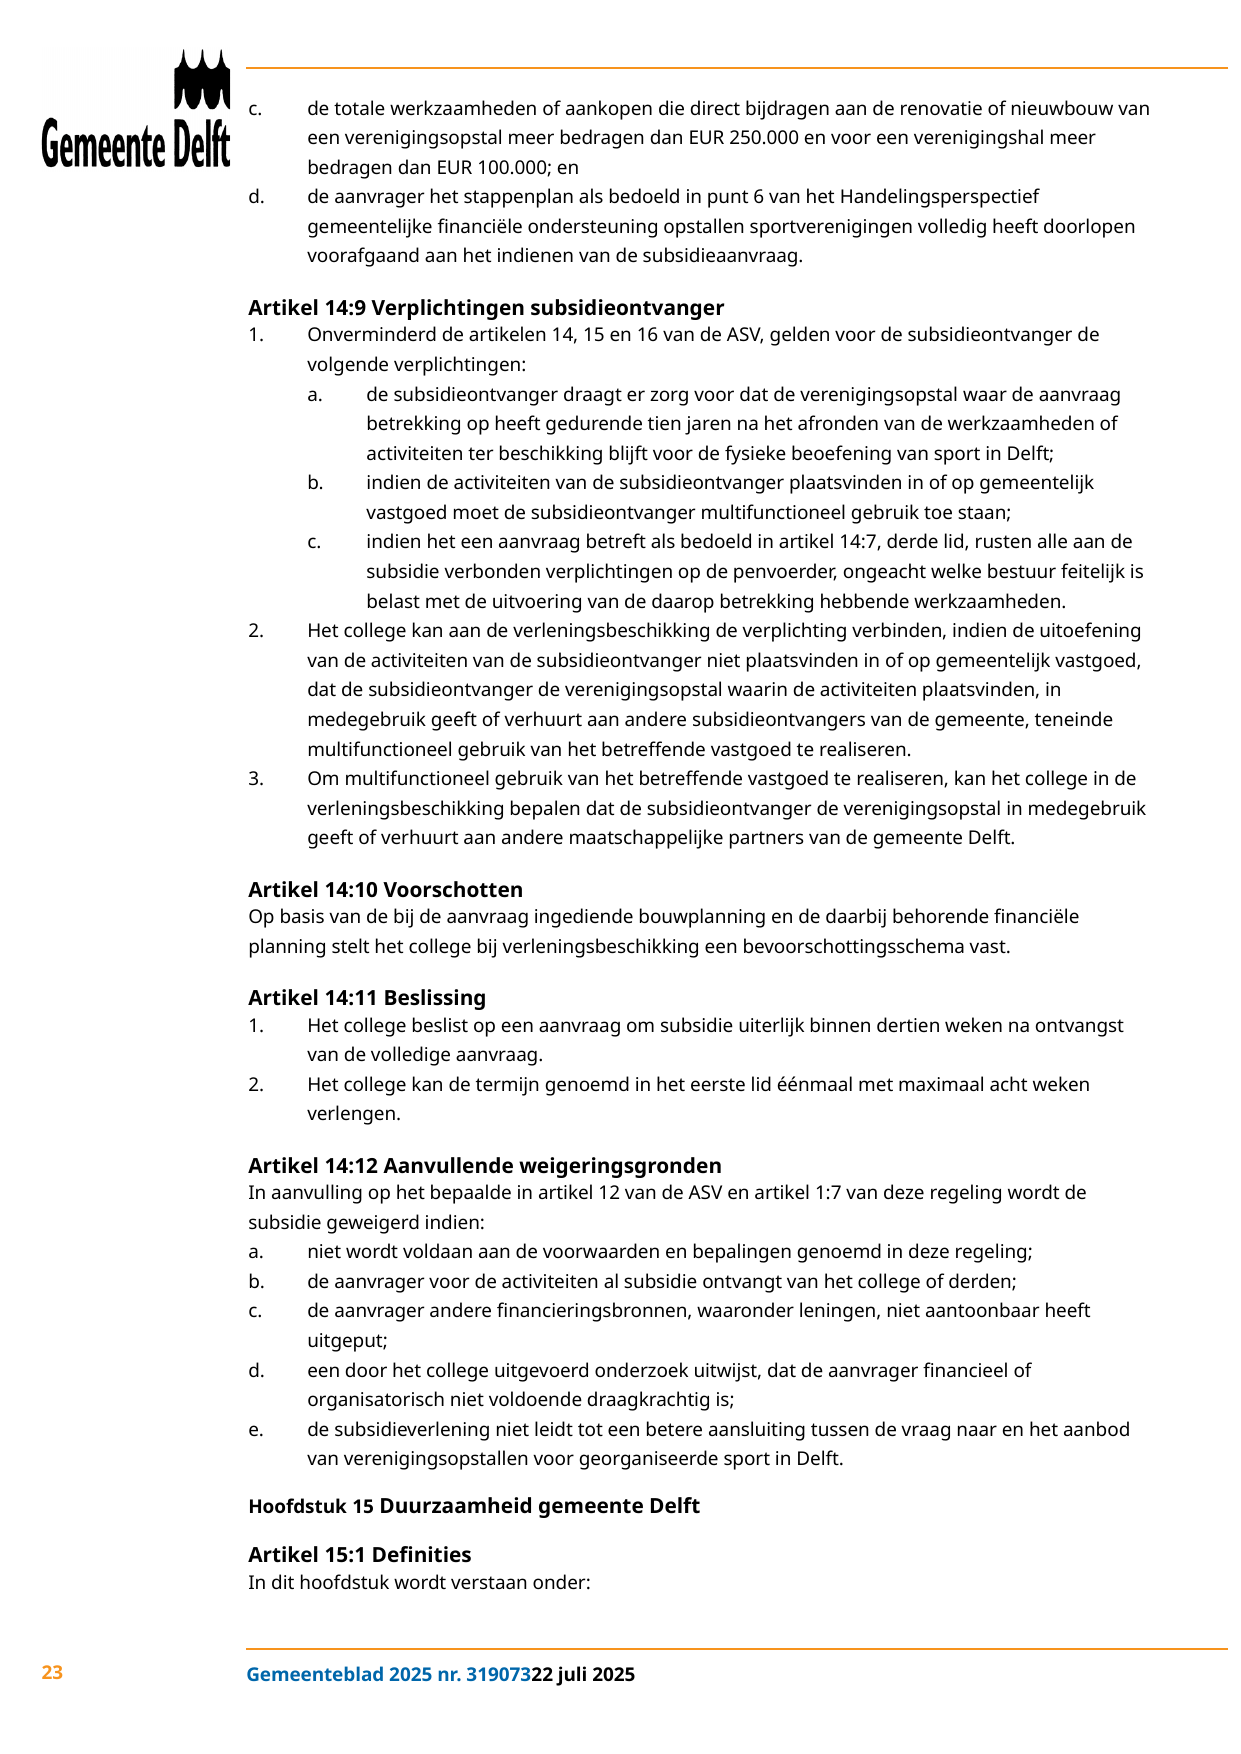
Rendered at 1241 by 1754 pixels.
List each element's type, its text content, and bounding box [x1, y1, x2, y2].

text In aanvulling op het bepaalde in artikel 12 van de ASV en artikel 1:7 van deze regeling wordt de subsidie geweigerd indien: [248, 1179, 1152, 1235]
text Op basis van de bij de aanvraag ingediende bouwplanning en de daarbij behorende financiële planning stelt het college bij verleningsbeschikking een bevoorschottingsschema vast. [248, 903, 1152, 959]
list de aanvrager het stappenplan als bedoeld in punt 6 van het Handelingsperspectief gemeentelijke financiële ondersteuning opstallen sportverenigingen volledig heeft doorlopen voorafgaand aan het indienen van de subsidieaanvraag. [248, 183, 1152, 268]
text Artikel 15:1 Definities [248, 1541, 1152, 1569]
list indien het een aanvraag betreft als bedoeld in artikel 14:7, derde lid, rusten alle aan de subsidie verbonden verplichtingen op de penvoerder, ongeacht welke bestuur feitelijk is belast met de uitvoering van de daarop betrekking hebbende werkzaamheden. [307, 529, 1152, 613]
list Het college beslist op een aanvraag om subsidie uiterlijk binnen dertien weken na ontvangst van de volledige aanvraag. [248, 1012, 1152, 1067]
text Hoofdstuk 15 Duurzaamheid gemeente Delft [248, 1491, 1152, 1520]
picture [41, 47, 231, 172]
list de totale werkzaamheden of aankopen die direct bijdragen aan de renovatie of nieuwbouw van een verenigingsopstal meer bedragen dan EUR 250.000 en voor een verenigingshal meer bedragen dan EUR 100.000; en [248, 95, 1152, 180]
text In dit hoofdstuk wordt verstaan onder: [248, 1569, 1152, 1595]
text Artikel 14:12 Aanvullende weigeringsgronden [248, 1151, 1152, 1179]
list Onverminderd de artikelen 14, 15 en 16 van de ASV, gelden voor de subsidieontvanger de volgende verplichtingen: [248, 322, 1152, 377]
list de aanvrager andere financieringsbronnen, waaronder leningen, niet aantoonbaar heeft uitgeput; [248, 1298, 1152, 1353]
list Het college kan de termijn genoemd in het eerste lid éénmaal met maximaal acht weken verlengen. [248, 1071, 1152, 1126]
list Het college kan aan de verleningsbeschikking de verplichting verbinden, indien de uitoefening van de activiteiten van de subsidieontvanger niet plaatsvinden in of op gemeentelijk vastgoed, dat de subsidieontvanger de verenigingsopstal waarin de activiteiten plaatsvinden, in medegebruik geeft of verhuurt aan andere subsidieontvangers van de gemeente, teneinde multifunctioneel gebruik van het betreffende vastgoed te realiseren. [248, 617, 1152, 761]
text Artikel 14:9 Verplichtingen subsidieontvanger [248, 293, 1152, 322]
list de subsidieverlening niet leidt tot een betere aansluiting tussen de vraag naar en het aanbod van verenigingsopstallen voor georganiseerde sport in Delft. [248, 1416, 1152, 1471]
list Om multifunctioneel gebruik van het betreffende vastgoed te realiseren, kan het college in de verleningsbeschikking bepalen dat de subsidieontvanger de verenigingsopstal in medegebruik geeft of verhuurt aan andere maatschappelijke partners van de gemeente Delft. [248, 765, 1152, 850]
text Artikel 14:10 Voorschotten [248, 875, 1152, 903]
text Artikel 14:11 Beslissing [248, 983, 1152, 1012]
list niet wordt voldaan aan de voorwaarden en bepalingen genoemd in deze regeling; [248, 1238, 1152, 1264]
list een door het college uitgevoerd onderzoek uitwijst, dat de aanvrager financieel of organisatorisch niet voldoende draagkrachtig is; [248, 1357, 1152, 1412]
list de aanvrager voor de activiteiten al subsidie ontvangt van het college of derden; [248, 1268, 1152, 1294]
list de subsidieontvanger draagt er zorg voor dat de verenigingsopstal waar de aanvraag betrekking op heeft gedurende tien jaren na het afronden van de werkzaamheden of activiteiten ter beschikking blijft voor de fysieke beoefening van sport in Delft; [307, 381, 1152, 466]
list indien de activiteiten van de subsidieontvanger plaatsvinden in of op gemeentelijk vastgoed moet de subsidieontvanger multifunctioneel gebruik toe staan; [307, 469, 1152, 525]
